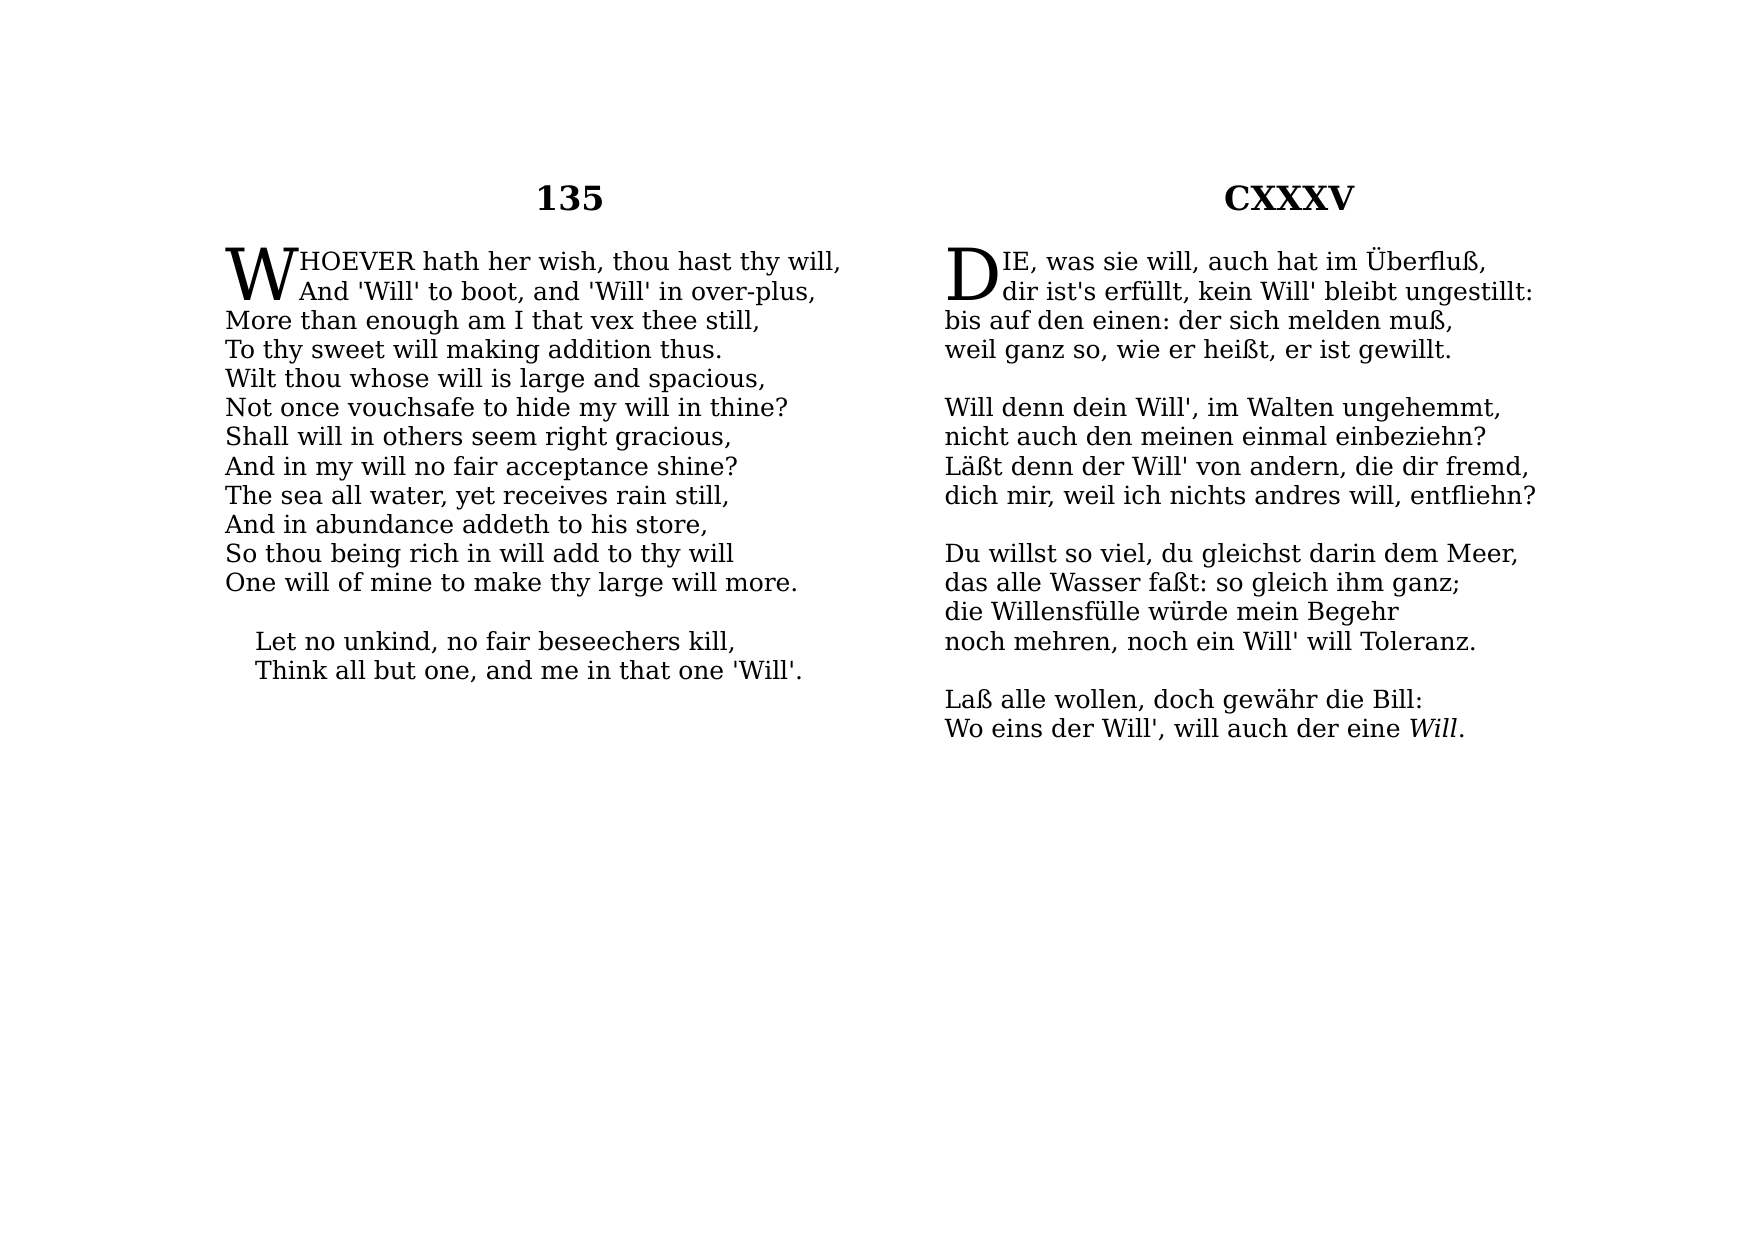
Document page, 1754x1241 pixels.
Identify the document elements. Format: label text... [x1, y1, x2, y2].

text Will denn dein Will', im Walten ungehemmt, nicht auch den meinen einmal einbeziehn? Läßt denn der Will' von andern, die dir fremd, dich mir, weil ich nichts andres will, entfliehn? [944, 393, 1633, 510]
text Du willst so viel, du gleichst darin dem Meer, das alle Wasser faßt: so gleich ihm ganz; die Willensfülle würde mein Begehr noch mehren, noch ein Will' will Toleranz. [944, 539, 1633, 656]
text Let no unkind, no fair beseechers kill, Think all but one, and me in that one 'Will'. [255, 627, 914, 685]
text Laß alle wollen, doch gewähr die Bill: Wo eins der Will', will auch der eine Will. [944, 685, 1633, 743]
text 135 [225, 179, 914, 218]
text DIE, was sie will, auch hat im Überfluß, dir ist's erfüllt, kein Will' bleibt ungestillt: bis auf den einen: der sich melden muß, weil ganz so, wie er heißt, er ist gewillt. [944, 247, 1633, 364]
text WHOEVER hath her wish, thou hast thy will, And 'Will' to boot, and 'Will' in over-plus, More than enough am I that vex thee still, To thy sweet will making addition thus. Wilt thou whose will is large and spacious, Not once vouchsafe to hide my will in thine? Shall will in others seem right gracious, And in my will no fair acceptance shine? The sea all water, yet receives rain still, And in abundance addeth to his store, So thou being rich in will add to thy will One will of mine to make thy large will more. [225, 247, 914, 597]
text CXXXV [944, 179, 1633, 218]
